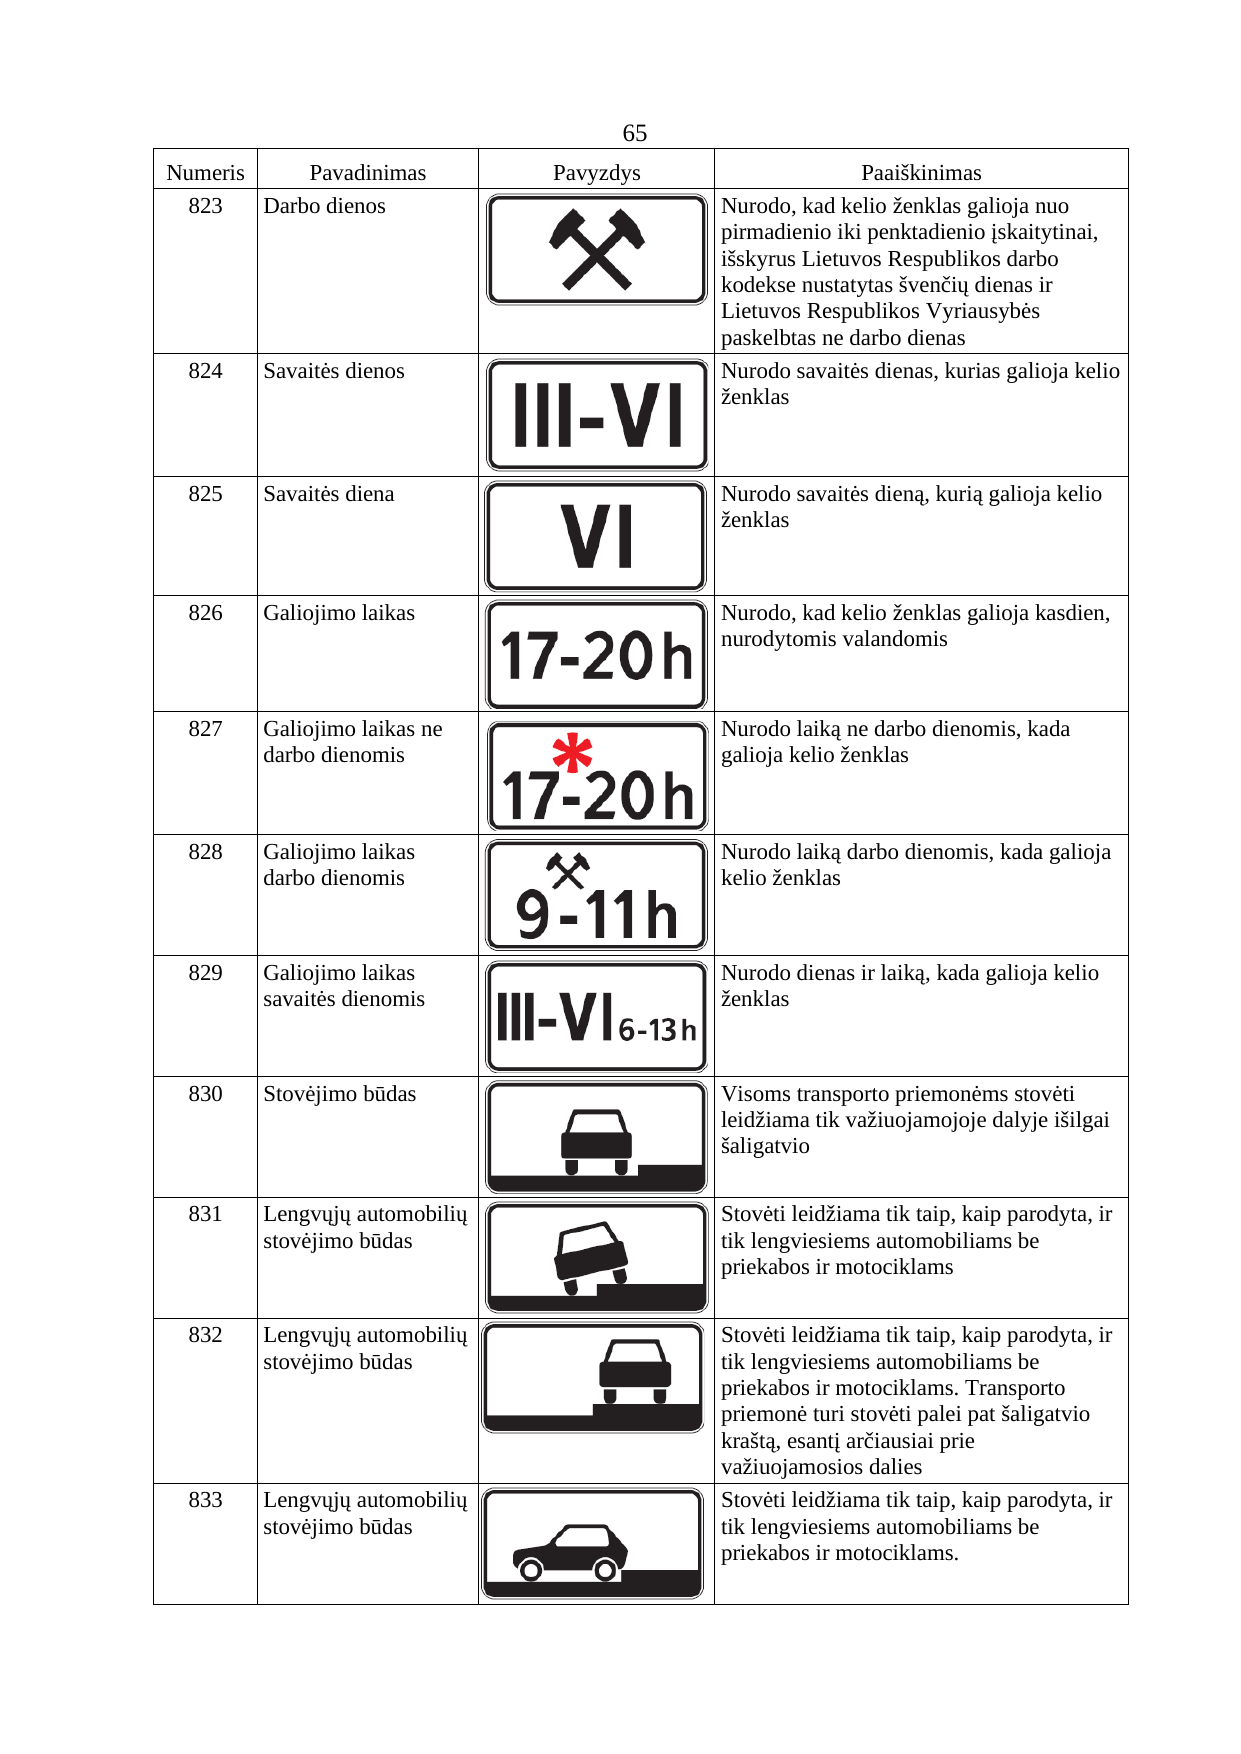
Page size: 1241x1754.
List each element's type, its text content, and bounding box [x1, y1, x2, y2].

table_cell 829 [154, 956, 257, 1076]
table_cell [479, 956, 714, 1076]
table_cell 827 [154, 712, 257, 834]
table_cell Nurodo dienas ir laiką, kada galioja kelio ženklas [715, 956, 1128, 1076]
table_cell 826 [154, 596, 257, 711]
table_cell Stovėti leidžiama tik taip, kaip parodyta, ir tik lengviesiems automobiliams be priekabos ir motociklams [715, 1198, 1128, 1317]
table_header Numeris [154, 149, 257, 188]
table_cell [479, 1198, 714, 1317]
table_cell [479, 354, 714, 476]
table_cell Nurodo laiką darbo dienomis, kada galioja kelio ženklas [715, 835, 1128, 955]
table_cell Nurodo savaitės dieną, kurią galioja kelio ženklas [715, 477, 1128, 595]
table_cell Stovėti leidžiama tik taip, kaip parodyta, ir tik lengviesiems automobiliams be priekabos ir motociklams. [715, 1484, 1128, 1603]
table_cell [479, 835, 714, 955]
table_cell Lengvųjų automobilių stovėjimo būdas [258, 1484, 478, 1603]
table_cell 832 [154, 1319, 257, 1482]
table_cell Lengvųjų automobilių stovėjimo būdas [258, 1198, 478, 1317]
table_cell [479, 1077, 714, 1197]
table_cell Galiojimo laikas [258, 596, 478, 711]
table_cell Savaitės diena [258, 477, 478, 595]
table_cell Visoms transporto priemonėms stovėti leidžiama tik važiuojamojoje dalyje išilgai šaligatvio [715, 1077, 1128, 1197]
table_cell Galiojimo laikas darbo dienomis [258, 835, 478, 955]
table_cell Nurodo savaitės dienas, kurias galioja kelio ženklas [715, 354, 1128, 476]
table_cell 831 [154, 1198, 257, 1317]
table_cell [479, 712, 714, 834]
table_cell Nurodo laiką ne darbo dienomis, kada galioja kelio ženklas [715, 712, 1128, 834]
table_cell 833 [154, 1484, 257, 1603]
table_cell [479, 1319, 714, 1482]
table_cell [479, 477, 714, 595]
table_cell [479, 596, 714, 711]
table_cell 825 [154, 477, 257, 595]
table_cell [479, 189, 714, 353]
table_header Paaiškinimas [715, 149, 1128, 188]
table_cell 828 [154, 835, 257, 955]
table_cell 824 [154, 354, 257, 476]
table_cell Stovėti leidžiama tik taip, kaip parodyta, ir tik lengviesiems automobiliams be priekabos ir motociklams. Transporto priemonė turi stovėti palei pat šaligatvio kraštą, esantį arčiausiai prie važiuojamosios dalies [715, 1319, 1128, 1482]
table_cell Savaitės dienos [258, 354, 478, 476]
table_cell Lengvųjų automobilių stovėjimo būdas [258, 1319, 478, 1482]
table_cell Darbo dienos [258, 189, 478, 353]
table_header Pavyzdys [479, 149, 714, 188]
table_cell Stovėjimo būdas [258, 1077, 478, 1197]
table_cell 830 [154, 1077, 257, 1197]
table_cell Nurodo, kad kelio ženklas galioja nuo pirmadienio iki penktadienio įskaitytinai, išskyrus Lietuvos Respublikos darbo kodekse nustatytas švenčių dienas ir Lietuvos Respublikos Vyriausybės paskelbtas ne darbo dienas [715, 189, 1128, 353]
table_cell Galiojimo laikas savaitės dienomis [258, 956, 478, 1076]
table_cell Nurodo, kad kelio ženklas galioja kasdien, nurodytomis valandomis [715, 596, 1128, 711]
table_cell [479, 1484, 714, 1603]
table_header Pavadinimas [258, 149, 478, 188]
table_cell 823 [154, 189, 257, 353]
table_cell Galiojimo laikas ne darbo dienomis [258, 712, 478, 834]
